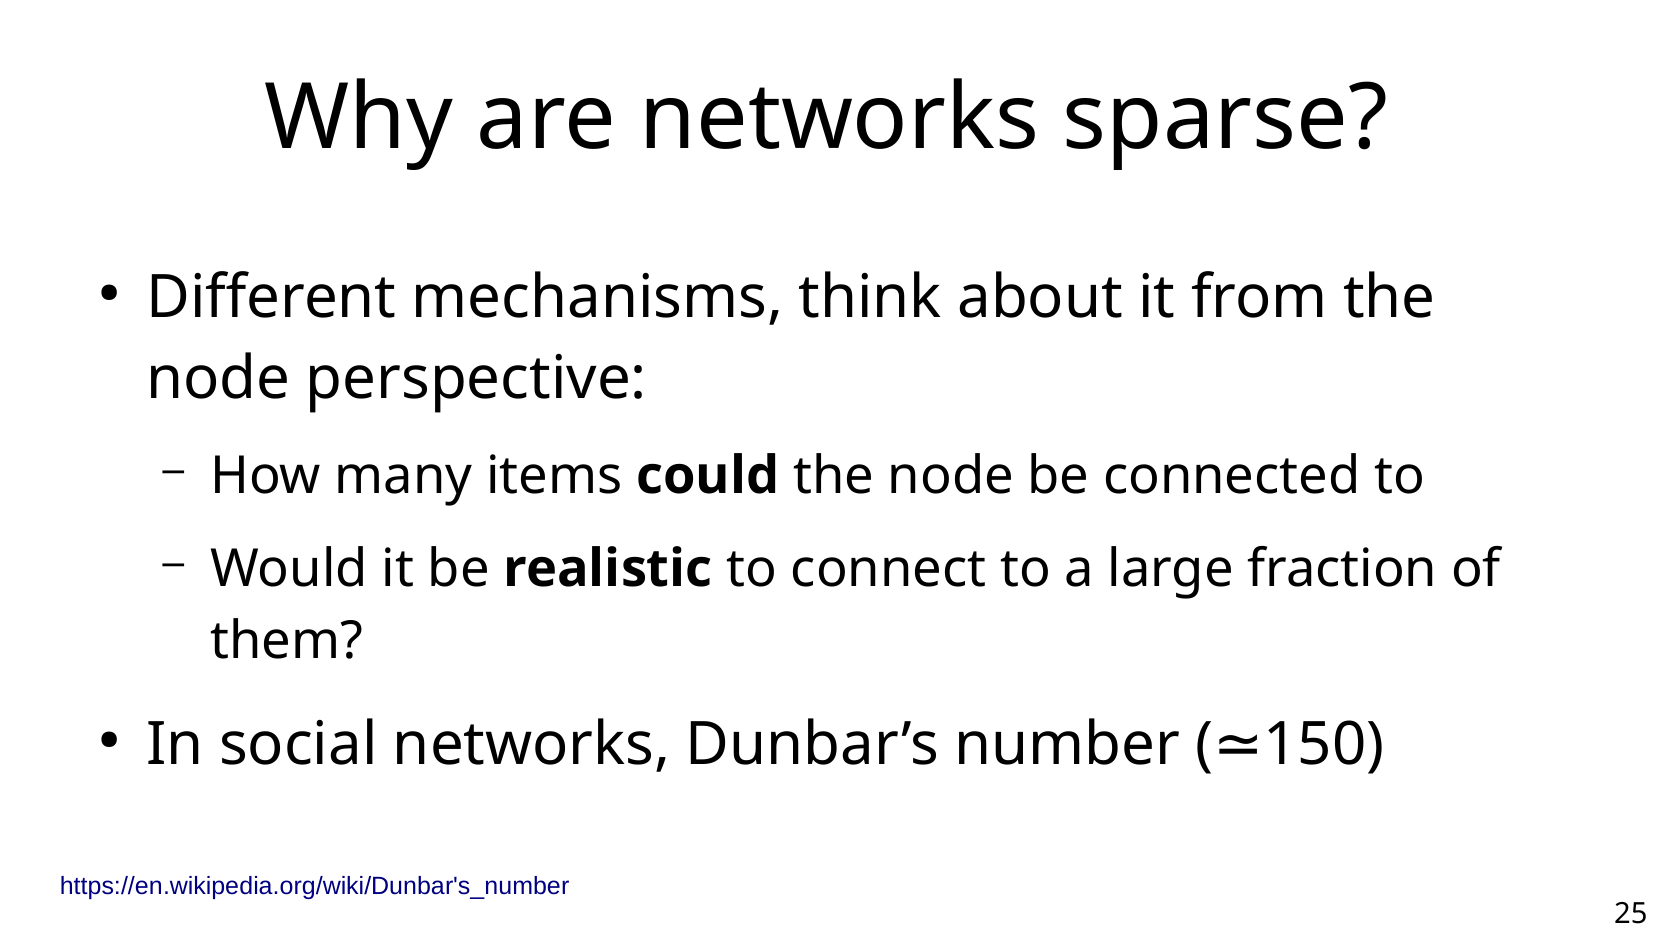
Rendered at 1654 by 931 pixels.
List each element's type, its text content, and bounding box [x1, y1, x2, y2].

title Why are networks sparse? [82, 1, 1571, 226]
text_box https://en.wikipedia.org/wiki/Dunbar's_number [45, 864, 837, 916]
list Different mechanisms, think about it from the node perspective: How many items could the node be connected to Would it be realistic to connect to a large fraction of them? In social networks, Dunbar’s number (≃150) [82, 253, 1571, 793]
